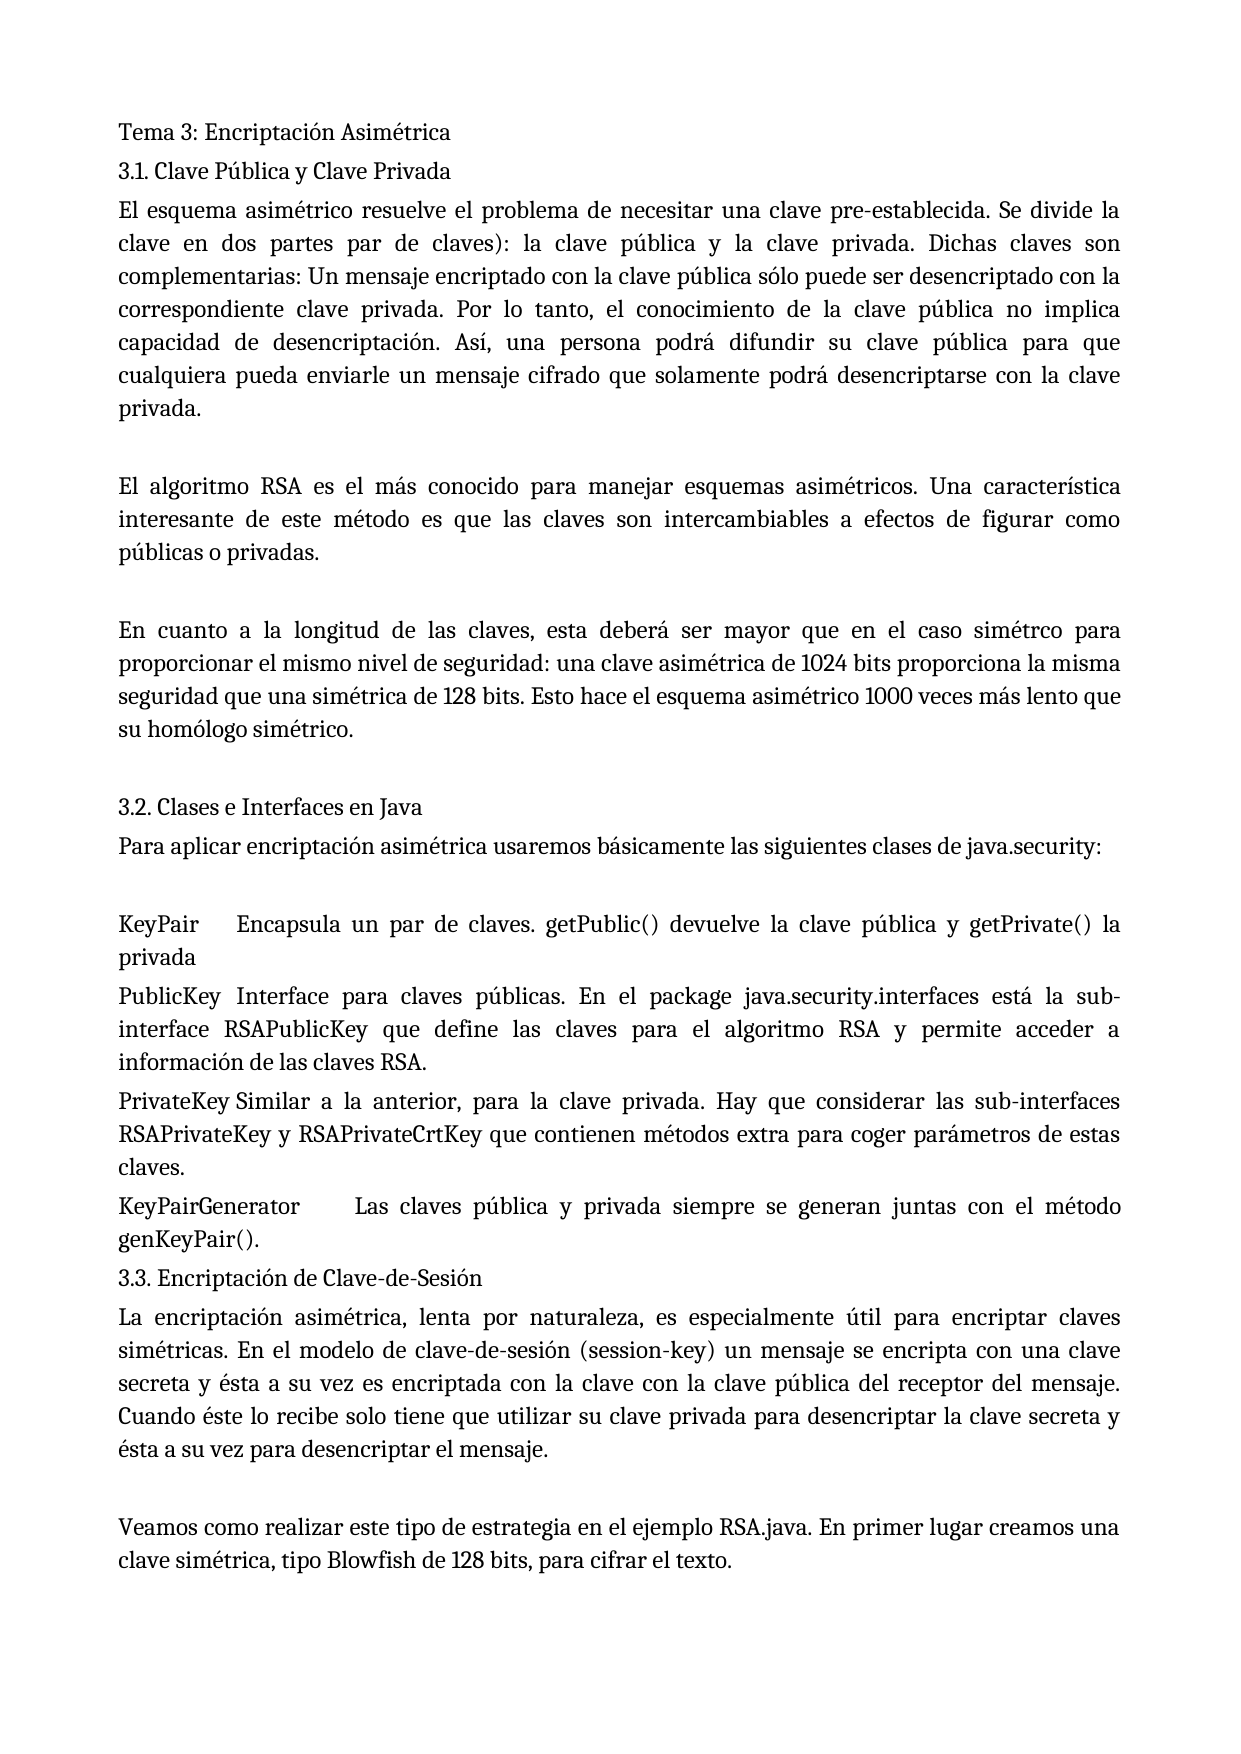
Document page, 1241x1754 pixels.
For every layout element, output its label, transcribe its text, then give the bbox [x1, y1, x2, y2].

text El algoritmo RSA es el más conocido para manejar esquemas asimétricos. Una característica interesante de este método es que las claves son intercambiables a efectos de figurar como públicas o privadas. [118, 472, 1122, 567]
text PublicKey Interface para claves públicas. En el package java.security.interfaces está la sub-interface RSAPublicKey que define las claves para el algoritmo RSA y permite acceder a información de las claves RSA. [118, 982, 1122, 1077]
text El esquema asimétrico resuelve el problema de necesitar una clave pre-establecida. Se divide la clave en dos partes par de claves): la clave pública y la clave privada. Dichas claves son complementarias: Un mensaje encriptado con la clave pública sólo puede ser desencriptado con la correspondiente clave privada. Por lo tanto, el conocimiento de la clave pública no implica capacidad de desencriptación. Así, una persona podrá difundir su clave pública para que cualquiera pueda enviarle un mensaje cifrado que solamente podrá desencriptarse con la clave privada. [118, 196, 1122, 423]
text Veamos como realizar este tipo de estrategia en el ejemplo RSA.java. En primer lugar creamos una clave simétrica, tipo Blowfish de 128 bits, para cifrar el texto. [118, 1513, 1122, 1574]
text 3.2. Clases e Interfaces en Java [118, 793, 1122, 822]
text Para aplicar encriptación asimétrica usaremos básicamente las siguientes clases de java.security: [118, 832, 1122, 861]
text En cuanto a la longitud de las claves, esta deberá ser mayor que en el caso simétrco para proporcionar el mismo nivel de seguridad: una clave asimétrica de 1024 bits proporciona la misma seguridad que una simétrica de 128 bits. Esto hace el esquema asimétrico 1000 veces más lento que su homólogo simétrico. [118, 616, 1122, 744]
text PrivateKey Similar a la anterior, para la clave privada. Hay que considerar las sub-interfaces RSAPrivateKey y RSAPrivateCrtKey que contienen métodos extra para coger parámetros de estas claves. [118, 1087, 1122, 1182]
text 3.3. Encriptación de Clave-de-Sesión [118, 1264, 1122, 1293]
text KeyPair Encapsula un par de claves. getPublic() devuelve la clave pública y getPrivate() la privada [118, 910, 1122, 972]
text La encriptación asimétrica, lenta por naturaleza, es especialmente útil para encriptar claves simétricas. En el modelo de clave-de-sesión (session-key) un mensaje se encripta con una clave secreta y ésta a su vez es encriptada con la clave con la clave pública del receptor del mensaje. Cuando éste lo recibe solo tiene que utilizar su clave privada para desencriptar la clave secreta y ésta a su vez para desencriptar el mensaje. [118, 1303, 1122, 1464]
text 3.1. Clave Pública y Clave Privada [118, 157, 1122, 186]
text KeyPairGenerator Las claves pública y privada siempre se generan juntas con el método genKeyPair(). [118, 1192, 1122, 1254]
text Tema 3: Encriptación Asimétrica [118, 118, 1122, 147]
